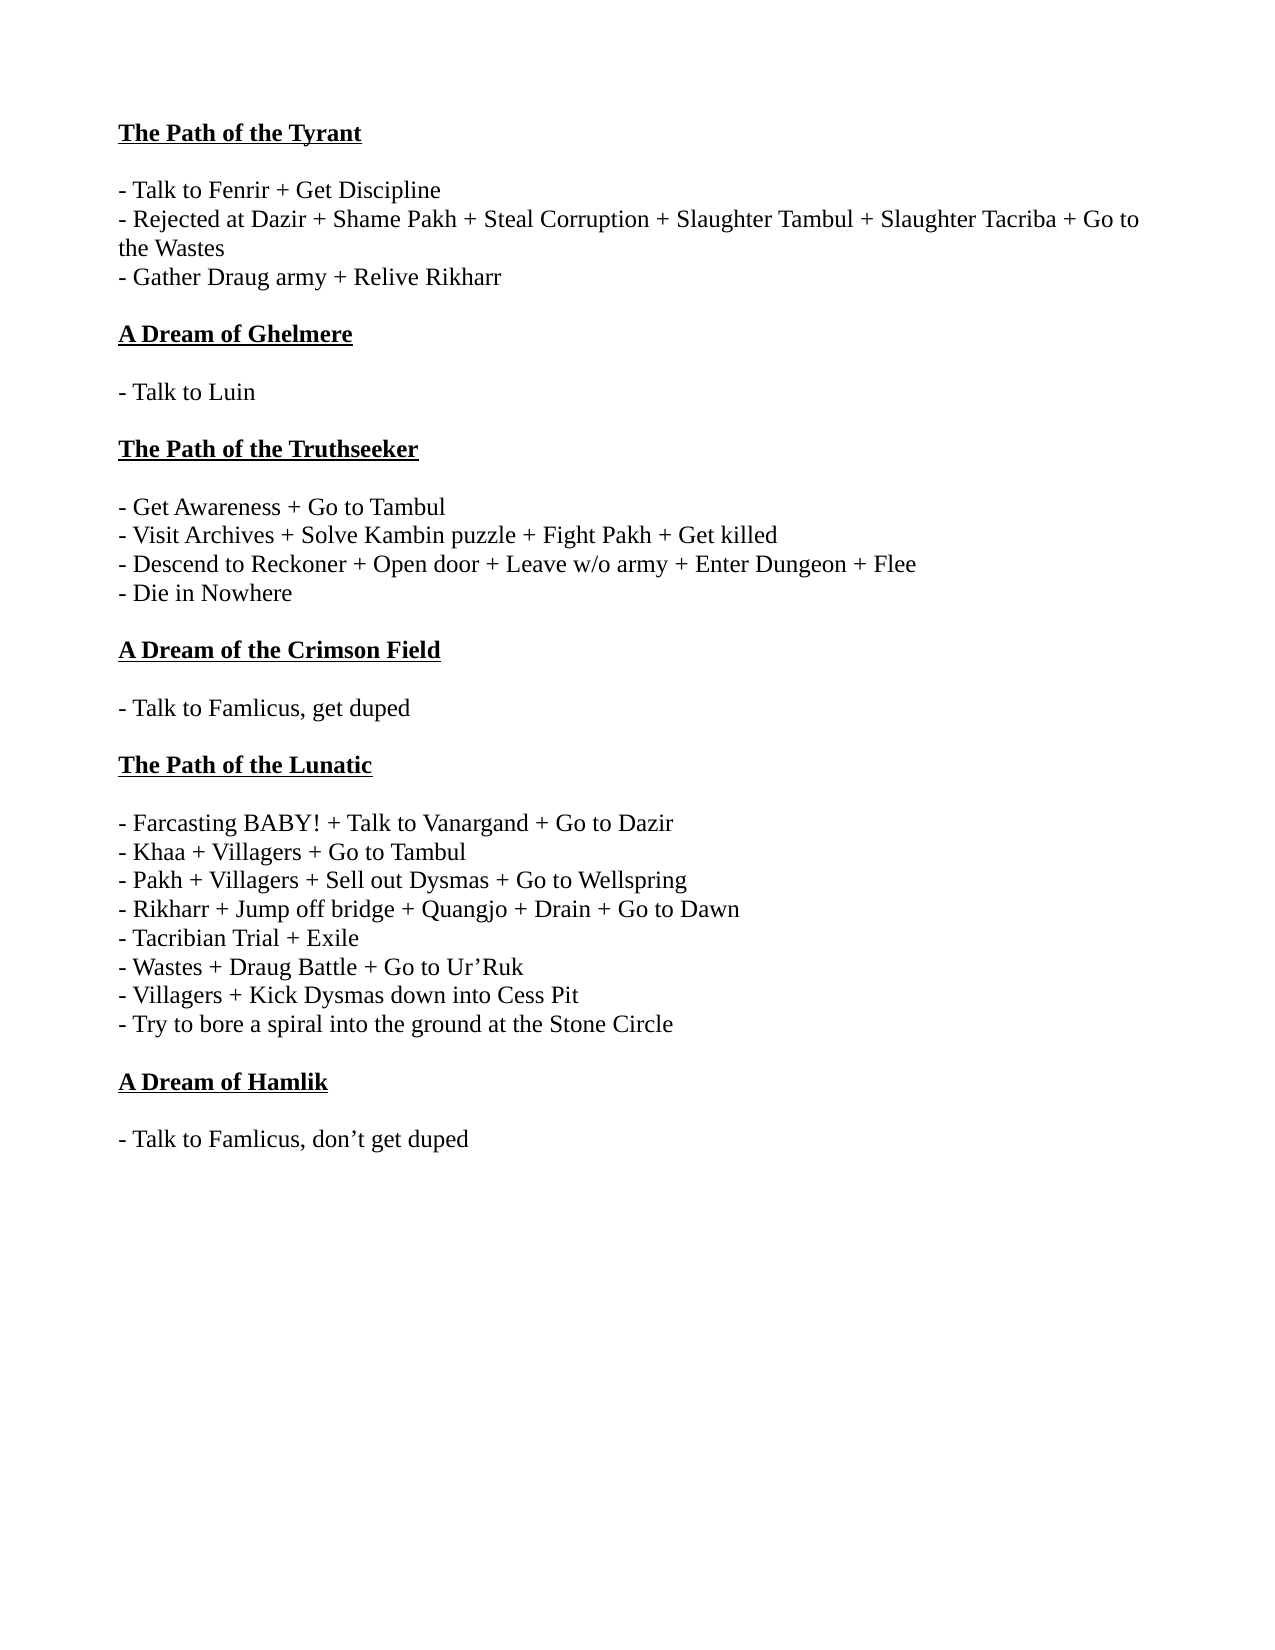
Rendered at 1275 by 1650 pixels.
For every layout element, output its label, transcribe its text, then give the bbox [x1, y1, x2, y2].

text - Talk to Fenrir + Get Discipline [118, 176, 1157, 204]
text - Descend to Reckoner + Open door + Leave w/o army + Enter Dungeon + Flee [118, 549, 1157, 578]
text - Gather Draug army + Relive Rikharr [118, 262, 1157, 291]
text - Die in Nowhere [118, 578, 1157, 607]
text - Rejected at Dazir + Shame Pakh + Steal Corruption + Slaughter Tambul + Slaughter Tacriba + Go to the Wastes [118, 204, 1157, 262]
text - Farcasting BABY! + Talk to Vanargand + Go to Dazir [118, 808, 1157, 837]
text A Dream of Hamlik [118, 1067, 1157, 1096]
text The Path of the Truthseeker [118, 434, 1157, 463]
text - Villagers + Kick Dysmas down into Cess Pit [118, 981, 1157, 1009]
text - Talk to Famlicus, don’t get duped [118, 1124, 1157, 1153]
text - Pakh + Villagers + Sell out Dysmas + Go to Wellspring [118, 866, 1157, 894]
text - Get Awareness + Go to Tambul [118, 492, 1157, 521]
text - Rikharr + Jump off bridge + Quangjo + Drain + Go to Dawn [118, 894, 1157, 923]
text - Khaa + Villagers + Go to Tambul [118, 837, 1157, 866]
text - Wastes + Draug Battle + Go to Ur’Ruk [118, 952, 1157, 981]
text - Talk to Luin [118, 377, 1157, 406]
text A Dream of Ghelmere [118, 319, 1157, 348]
text - Talk to Famlicus, get duped [118, 693, 1157, 722]
text - Tacribian Trial + Exile [118, 923, 1157, 952]
text The Path of the Lunatic [118, 751, 1157, 779]
text - Visit Archives + Solve Kambin puzzle + Fight Pakh + Get killed [118, 521, 1157, 549]
text A Dream of the Crimson Field [118, 636, 1157, 664]
text The Path of the Tyrant [118, 118, 1157, 147]
text - Try to bore a spiral into the ground at the Stone Circle [118, 1009, 1157, 1038]
